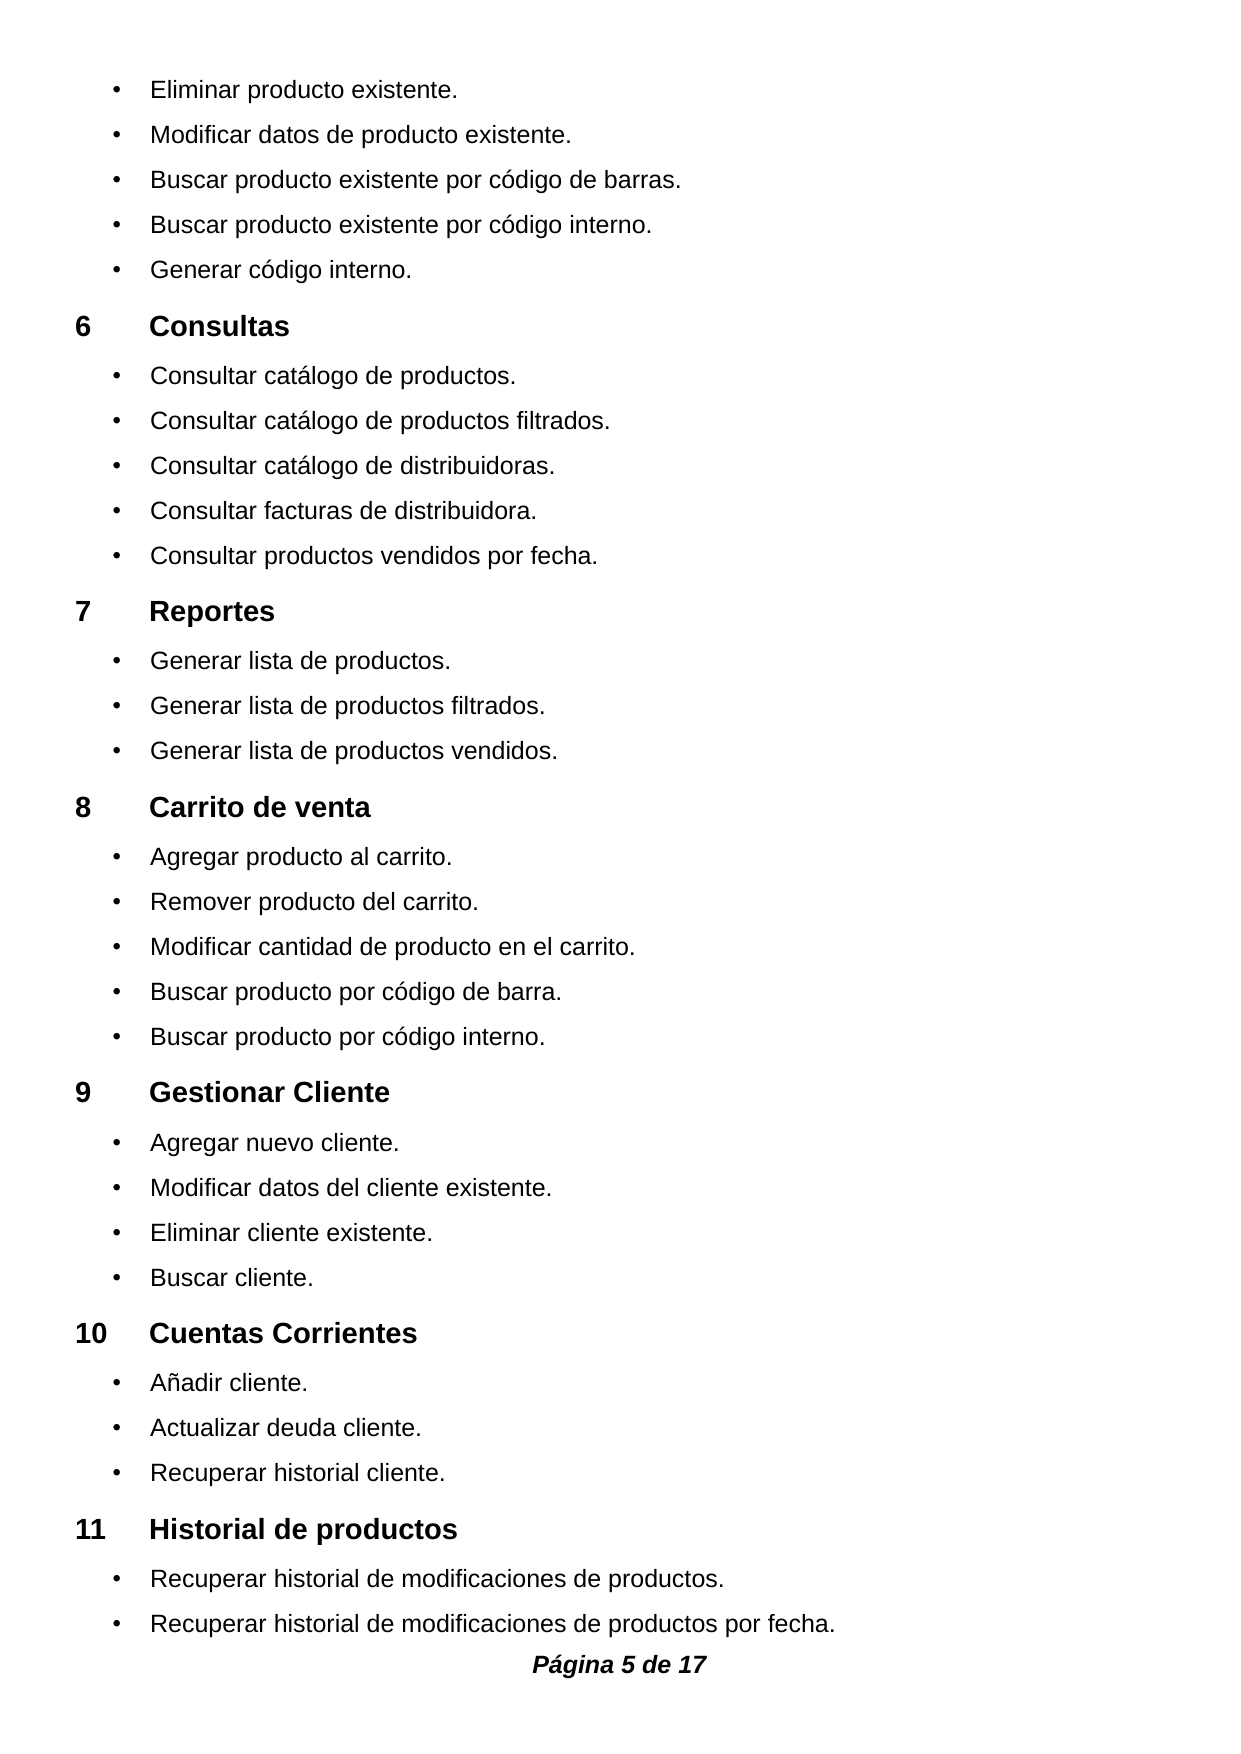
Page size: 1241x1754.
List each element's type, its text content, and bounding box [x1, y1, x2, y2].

list Modificar datos del cliente existente. [112, 1172, 1165, 1201]
subtitle Historial de productos [75, 1512, 1165, 1545]
list Añadir cliente. [112, 1368, 1165, 1397]
list Recuperar historial cliente. [112, 1458, 1165, 1487]
list Generar lista de productos filtrados. [112, 691, 1165, 720]
list Recuperar historial de modificaciones de productos por fecha. [112, 1609, 1165, 1638]
list Buscar producto existente por código de barras. [112, 165, 1165, 194]
list Actualizar deuda cliente. [112, 1413, 1165, 1442]
list Eliminar cliente existente. [112, 1217, 1165, 1246]
list Generar lista de productos. [112, 646, 1165, 675]
list Buscar producto existente por código interno. [112, 210, 1165, 239]
list Recuperar historial de modificaciones de productos. [112, 1564, 1165, 1593]
subtitle Cuentas Corrientes [75, 1316, 1165, 1350]
list Remover producto del carrito. [112, 887, 1165, 916]
list Modificar cantidad de producto en el carrito. [112, 932, 1165, 961]
list Eliminar producto existente. [112, 75, 1165, 104]
list Consultar catálogo de productos. [112, 361, 1165, 389]
subtitle Gestionar Cliente [75, 1076, 1165, 1109]
list Consultar facturas de distribuidora. [112, 496, 1165, 524]
list Consultar catálogo de distribuidoras. [112, 451, 1165, 479]
subtitle Reportes [75, 594, 1165, 628]
list Agregar nuevo cliente. [112, 1127, 1165, 1156]
list Buscar cliente. [112, 1262, 1165, 1291]
list Generar código interno. [112, 255, 1165, 284]
list Generar lista de productos vendidos. [112, 736, 1165, 765]
list Consultar productos vendidos por fecha. [112, 541, 1165, 569]
subtitle Carrito de venta [75, 790, 1165, 823]
list Agregar producto al carrito. [112, 842, 1165, 871]
list Buscar producto por código interno. [112, 1022, 1165, 1051]
list Modificar datos de producto existente. [112, 120, 1165, 149]
list Consultar catálogo de productos filtrados. [112, 406, 1165, 434]
list Buscar producto por código de barra. [112, 977, 1165, 1006]
subtitle Consultas [75, 309, 1165, 342]
